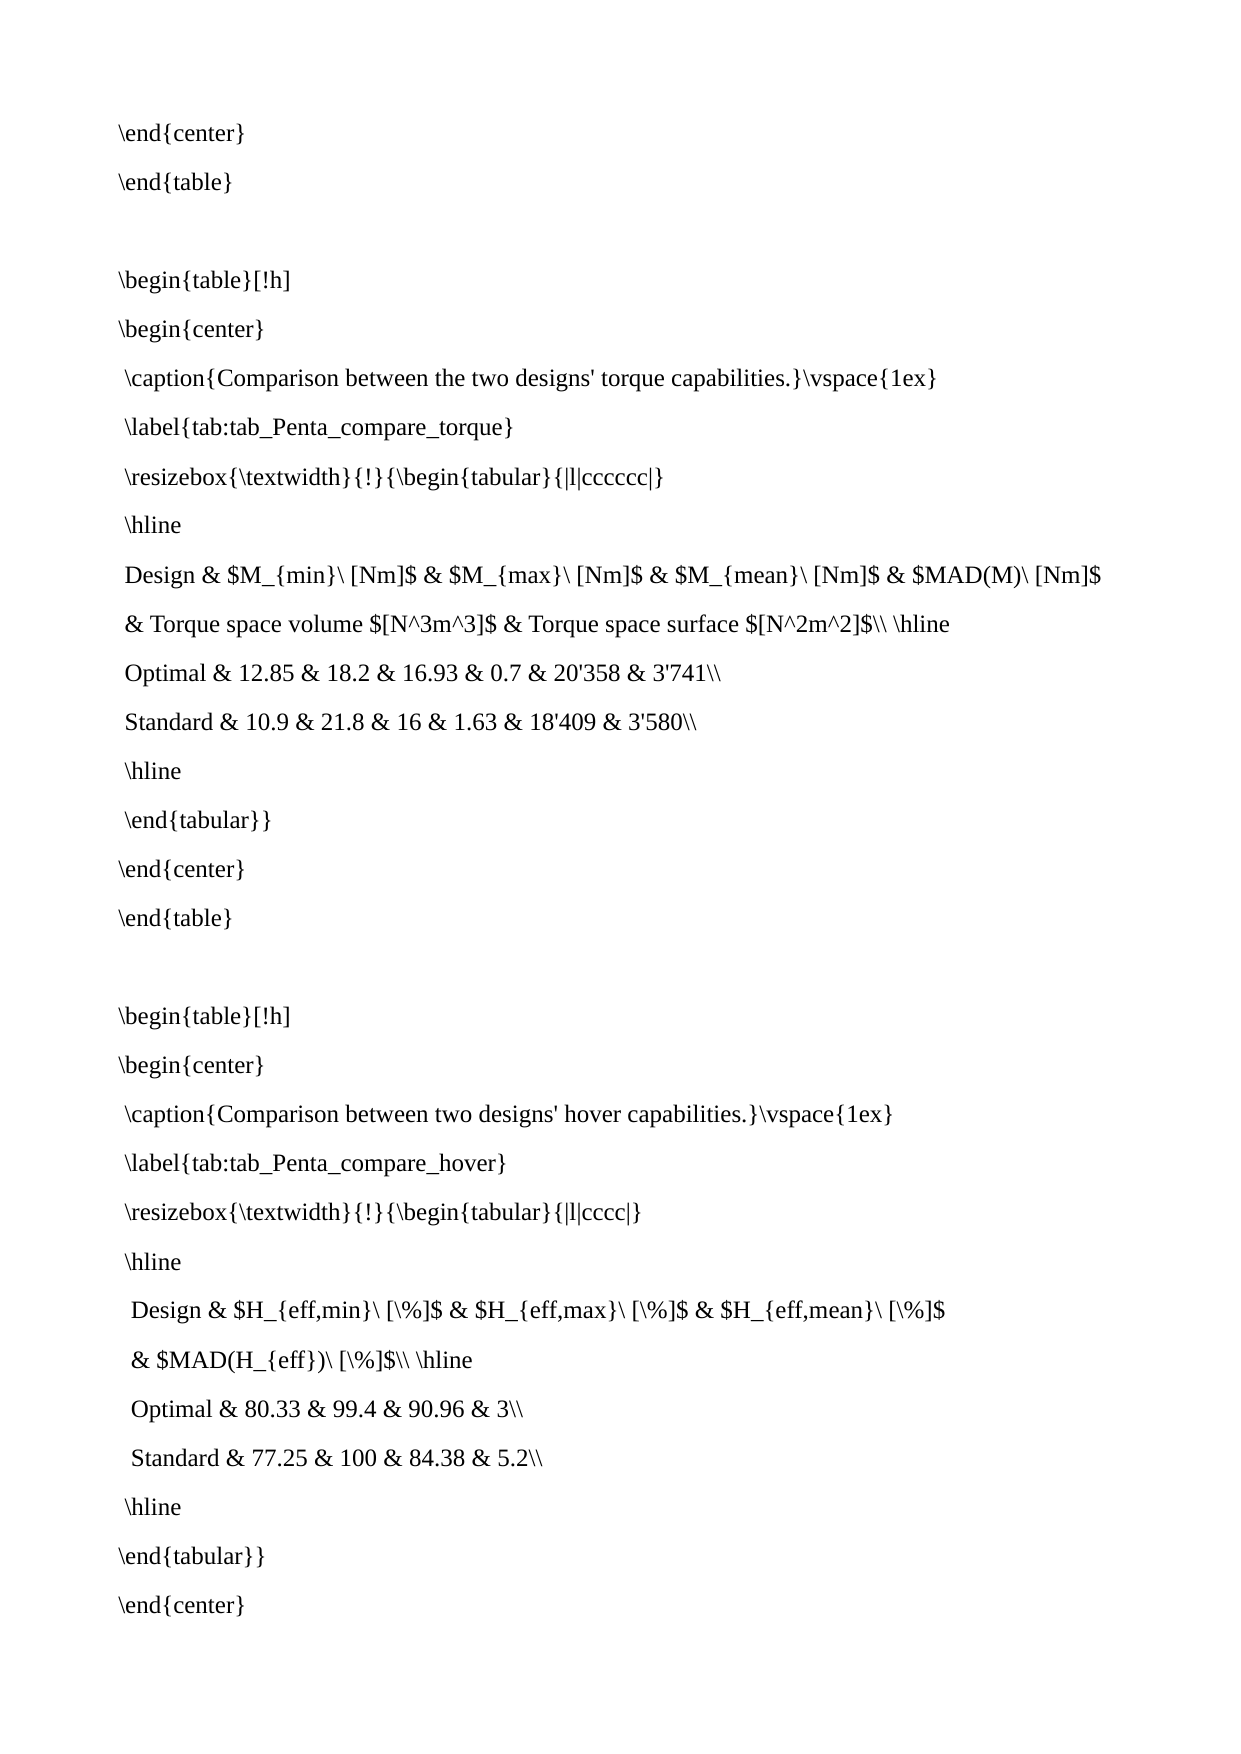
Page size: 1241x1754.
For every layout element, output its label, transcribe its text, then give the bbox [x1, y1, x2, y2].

text Optimal & 80.33 & 99.4 & 90.96 & 3\\ [118, 1394, 1122, 1422]
text \label{tab:tab_Penta_compare_hover} [118, 1148, 1122, 1177]
text \resizebox{\textwidth}{!}{\begin{tabular}{|l|cccccc|} [118, 462, 1122, 490]
text Optimal & 12.85 & 18.2 & 16.93 & 0.7 & 20'358 & 3'741\\ [118, 658, 1122, 687]
text \label{tab:tab_Penta_compare_torque} [118, 412, 1122, 441]
text \end{center} [118, 854, 1122, 883]
text \caption{Comparison between the two designs' torque capabilities.}\vspace{1ex} [118, 363, 1122, 392]
text & $MAD(H_{eff})\ [\%]$\\ \hline [118, 1345, 1122, 1373]
text \begin{center} [118, 314, 1122, 343]
text \end{table} [118, 167, 1122, 196]
text \hline [118, 1492, 1122, 1521]
text Standard & 77.25 & 100 & 84.38 & 5.2\\ [118, 1443, 1122, 1472]
text \begin{table}[!h] [118, 1001, 1122, 1030]
text \end{tabular}} [118, 1541, 1122, 1570]
text \hline [118, 1247, 1122, 1275]
text Design & $H_{eff,min}\ [\%]$ & $H_{eff,max}\ [\%]$ & $H_{eff,mean}\ [\%]$ [118, 1296, 1122, 1324]
text \end{center} [118, 118, 1122, 147]
text \hline [118, 511, 1122, 539]
text \resizebox{\textwidth}{!}{\begin{tabular}{|l|cccc|} [118, 1197, 1122, 1226]
text \begin{table}[!h] [118, 265, 1122, 294]
text \begin{center} [118, 1050, 1122, 1079]
text \end{tabular}} [118, 805, 1122, 834]
text \end{center} [118, 1590, 1122, 1619]
text \end{table} [118, 903, 1122, 932]
text Design & $M_{min}\ [Nm]$ & $M_{max}\ [Nm]$ & $M_{mean}\ [Nm]$ & $MAD(M)\ [Nm]$ [118, 560, 1122, 588]
text \hline [118, 756, 1122, 785]
text & Torque space volume $[N^3m^3]$ & Torque space surface $[N^2m^2]$\\ \hline [118, 609, 1122, 637]
text Standard & 10.9 & 21.8 & 16 & 1.63 & 18'409 & 3'580\\ [118, 707, 1122, 736]
text \caption{Comparison between two designs' hover capabilities.}\vspace{1ex} [118, 1099, 1122, 1128]
